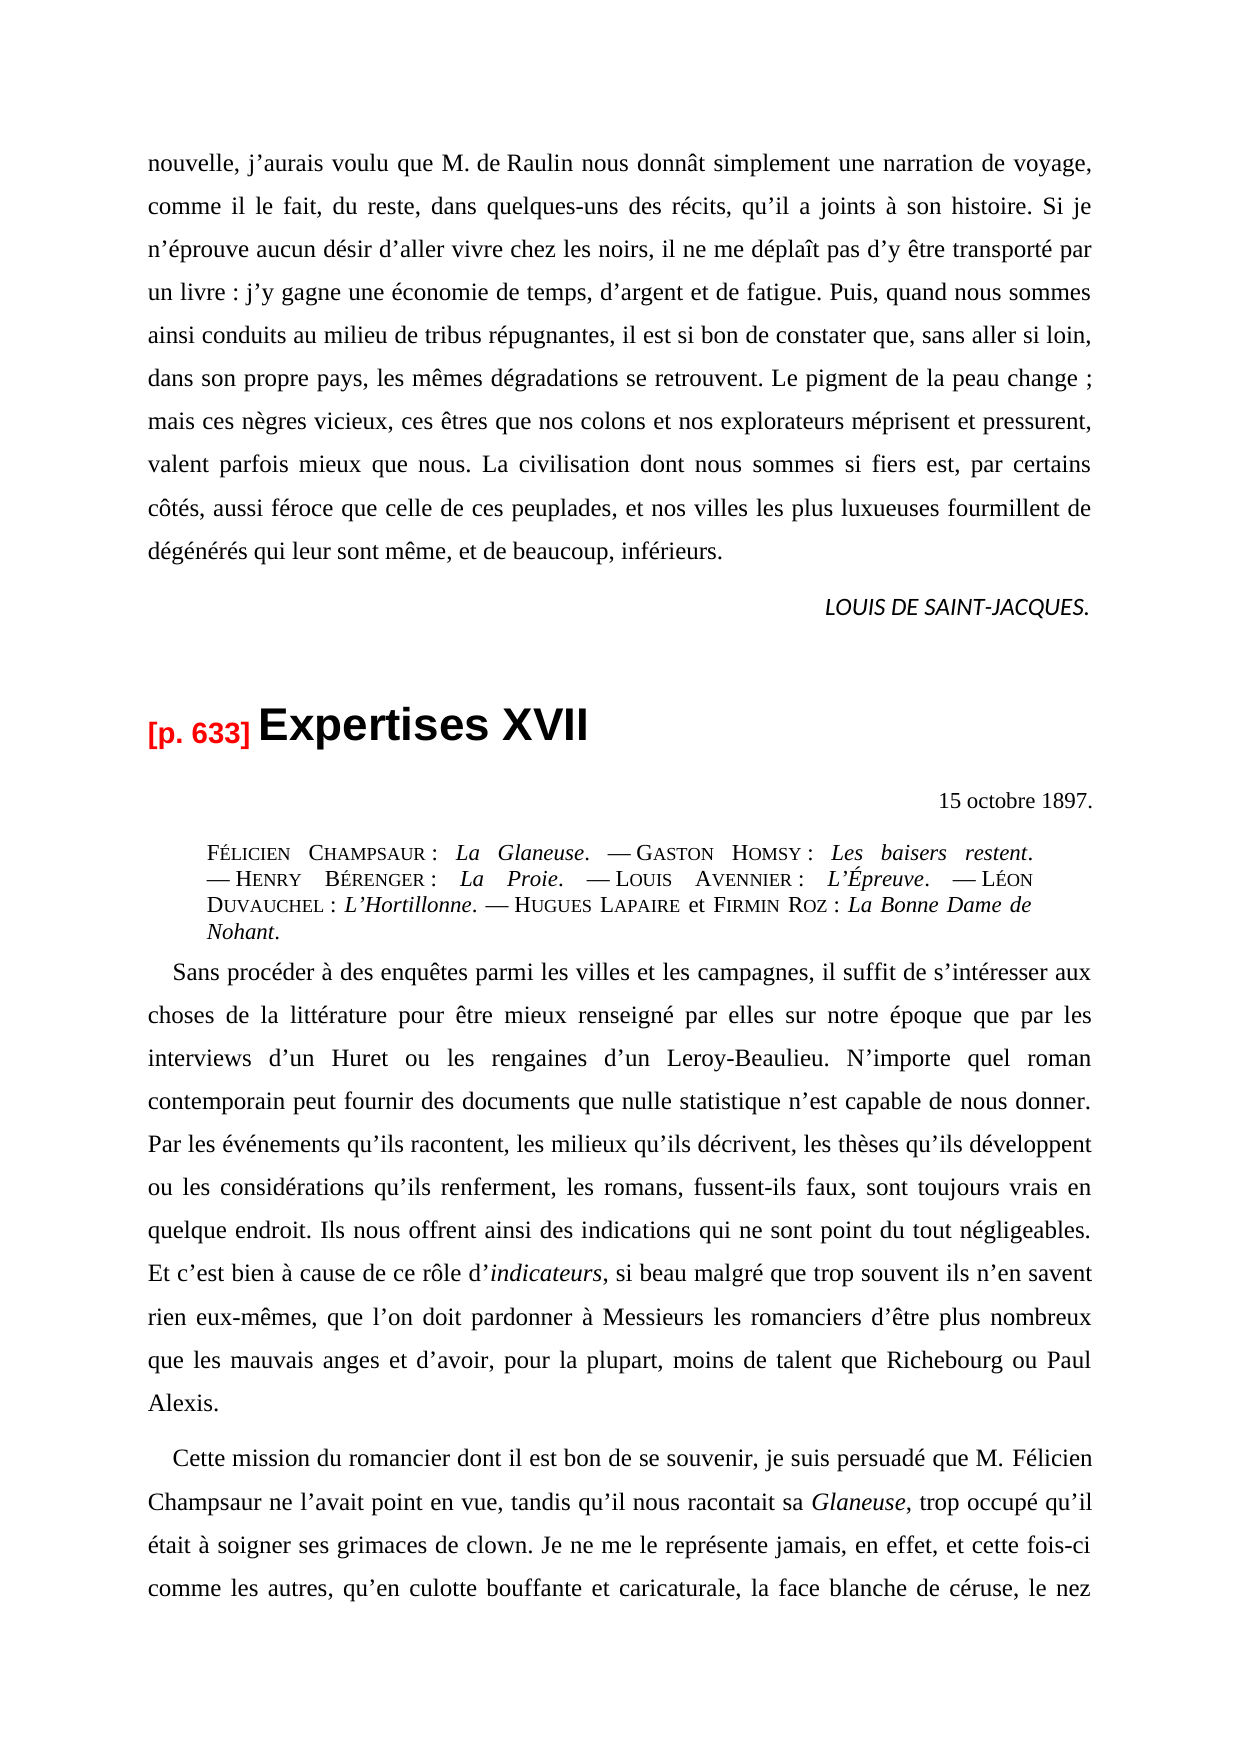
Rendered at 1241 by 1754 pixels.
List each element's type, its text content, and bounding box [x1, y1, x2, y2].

text Sans procéder à des enquêtes parmi les villes et les campagnes, il suffit de s’intéresser aux choses de la littérature pour être mieux renseigné par elles sur notre époque que par les interviews d’un Huret ou les rengaines d’un Leroy-Beaulieu. N’importe quel roman contemporain peut fournir des documents que nulle statistique n’est capable de nous donner. Par les événements qu’ils racontent, les milieux qu’ils décrivent, les thèses qu’ils développent ou les considérations qu’ils renferment, les romans, fussent-ils faux, sont toujours vrais en quelque endroit. Ils nous offrent ainsi des indications qui ne sont point du tout négligeables. Et c’est bien à cause de ce rôle d’indicateurs, si beau malgré que trop souvent ils n’en savent rien eux-mêmes, que l’on doit pardonner à Messieurs les romanciers d’être plus nombreux que les mauvais anges et d’avoir, pour la plupart, moins de talent que Richebourg ou Paul Alexis. [148, 957, 1093, 1417]
text Cette mission du romancier dont il est bon de se souvenir, je suis persuadé que M. Félicien Champsaur ne l’avait point en vue, tandis qu’il nous racontait sa Glaneuse, trop occupé qu’il était à soigner ses grimaces de clown. Je ne me le représente jamais, en effet, et cette fois-ci comme les autres, qu’en culotte bouffante et caricaturale, la face blanche de céruse, le nez [148, 1443, 1093, 1602]
text Félicien Champsaur : La Glaneuse. — Gaston Homsy : Les baisers restent. — Henry Bérenger : La Proie. — Louis Avennier : L’Épreuve. — Léon Duvauchel : L’Hortillonne. — Hugues Lapaire et Firmin Roz : La Bonne Dame de Nohant. [207, 839, 1033, 944]
text LOUIS DE SAINT-JACQUES. [148, 591, 1093, 622]
subtitle [p. 633] Expertises XVII [148, 697, 1093, 750]
text 15 octobre 1897. [148, 787, 1093, 814]
text nouvelle, j’aurais voulu que M. de Raulin nous donnât simplement une narration de voyage, comme il le fait, du reste, dans quelques-uns des récits, qu’il a joints à son histoire. Si je n’éprouve aucun désir d’aller vivre chez les noirs, il ne me déplaît pas d’y être transporté par un livre : j’y gagne une économie de temps, d’argent et de fatigue. Puis, quand nous sommes ainsi conduits au milieu de tribus répugnantes, il est si bon de constater que, sans aller si loin, dans son propre pays, les mêmes dégradations se retrouvent. Le pigment de la peau change ; mais ces nègres vicieux, ces êtres que nos colons et nos explorateurs méprisent et pressurent, valent parfois mieux que nous. La civilisation dont nous sommes si fiers est, par certains côtés, aussi féroce que celle de ces peuplades, et nos villes les plus luxueuses fourmillent de dégénérés qui leur sont même, et de beaucoup, inférieurs. [148, 148, 1093, 564]
